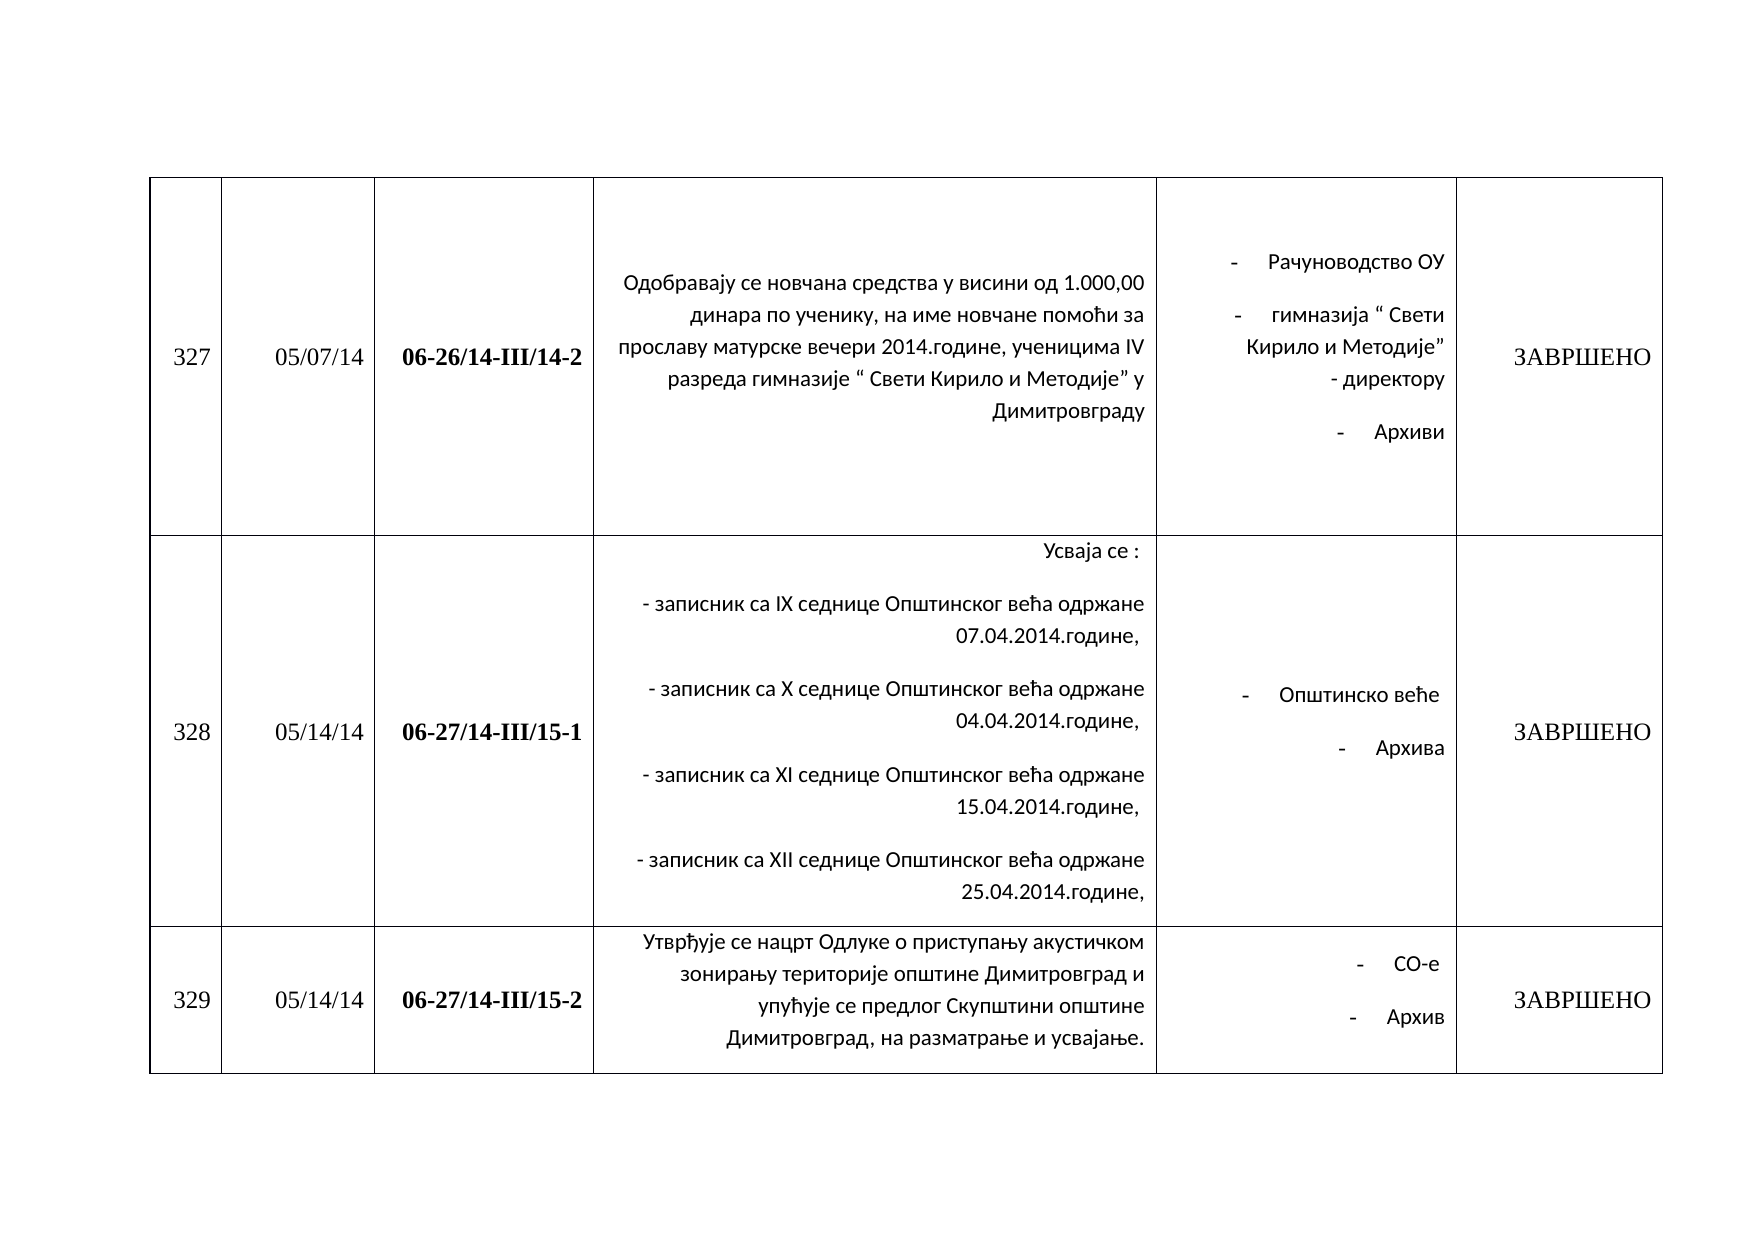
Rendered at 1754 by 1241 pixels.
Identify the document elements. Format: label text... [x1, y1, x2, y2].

table_cell Општинско веће Архива [1157, 536, 1456, 926]
table_cell 14.05.14 [222, 536, 374, 926]
table_cell ЗАВРШЕНО [1457, 178, 1662, 535]
table_cell ЗАВРШЕНО [1457, 927, 1662, 1072]
table_cell Усваја се : - записник са IX седнице Општинског већа одржане 07.04.2014.године, - записник са X седнице Општинског већа одржане 04.04.2014.године, - записник са XI седнице Општинског већа одржане 15.04.2014.године, - записник са XII седнице Општинског већа одржане 25.04.2014.године, [594, 536, 1156, 926]
table_cell 06-27/14-III/15-1 [375, 536, 593, 926]
table_cell 07.05.14 [222, 178, 374, 535]
table_cell 14.05.14 [222, 927, 374, 1072]
table_cell Утврђује се нацрт Одлуке о приступању акустичком зонирању територије општине Димитровград и упућује се предлог Скупштини општине Димитровград, на разматрање и усвајање. [594, 927, 1156, 1072]
table_cell 06-26/14-III/14-2 [375, 178, 593, 535]
table_cell 06-27/14-III/15-2 [375, 927, 593, 1072]
table_cell 329 [151, 927, 221, 1072]
table_cell Рачуноводство ОУ гимназија “ Свети Кирило и Методије” - директору Архиви [1157, 178, 1456, 535]
table_cell 328 [151, 536, 221, 926]
table_cell 327 [151, 178, 221, 535]
table_cell СО-е Архив [1157, 927, 1456, 1072]
table_cell Одобравају се новчана средства у висини од 1.000,00 динара по ученику, на име новчане помоћи за прославу матурске вечери 2014.године, ученицима IV разреда гимназије “ Свети Кирило и Методије” у Димитровграду [594, 178, 1156, 535]
table_cell ЗАВРШЕНО [1457, 536, 1662, 926]
